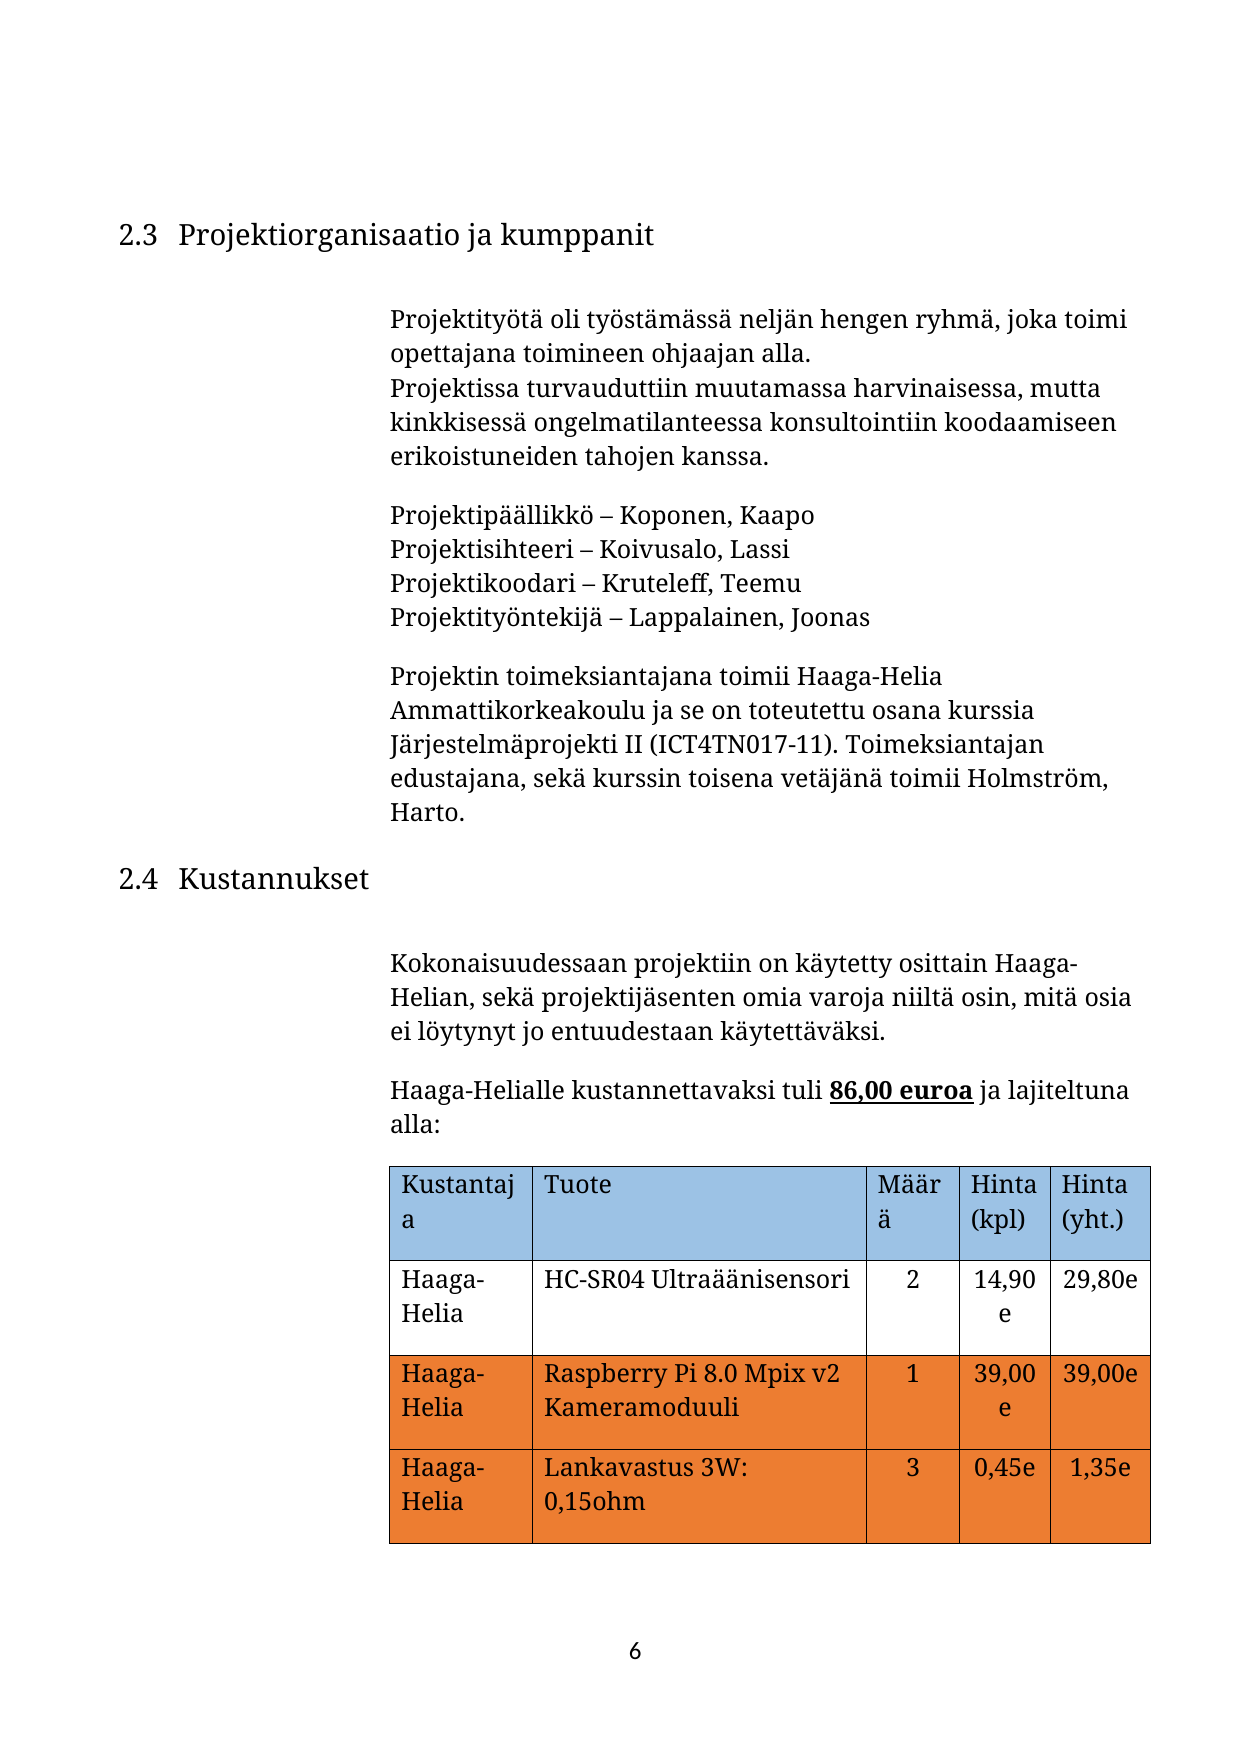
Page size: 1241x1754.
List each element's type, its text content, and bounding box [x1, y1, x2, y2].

table_cell Haaga-Helia [390, 1261, 532, 1354]
subtitle Kustannukset [118, 858, 1152, 898]
table_cell Lankavastus 3W: 0,15ohm [533, 1450, 866, 1543]
table_header Hinta (yht.) [1051, 1167, 1150, 1260]
table_cell 3 [867, 1450, 959, 1543]
table_cell Haaga-Helia [390, 1356, 532, 1449]
table_cell 1 [867, 1356, 959, 1449]
table_cell Haaga-Helia [390, 1450, 532, 1543]
text Projektin toimeksiantajana toimii Haaga-Helia Ammattikorkeakoulu ja se on toteutettu osana kurssia Järjestelmäprojekti II (ICT4TN017-11). Toimeksiantajan edustajana, sekä kurssin toisena vetäjänä toimii Holmström, Harto. [390, 659, 1152, 829]
table_cell 1,35e [1051, 1450, 1150, 1543]
text Projektipäällikkö – Koponen, Kaapo Projektisihteeri – Koivusalo, Lassi Projektikoodari – Kruteleff, Teemu Projektityöntekijä – Lappalainen, Joonas [390, 497, 1152, 634]
table_cell 0,45e [960, 1450, 1050, 1543]
table_cell 39,00e [960, 1356, 1050, 1449]
table_header Kustantaja [390, 1167, 532, 1260]
table_header Määrä [867, 1167, 959, 1260]
subtitle Projektiorganisaatio ja kumppanit [118, 214, 1152, 254]
text Projektityötä oli työstämässä neljän hengen ryhmä, joka toimi opettajana toimineen ohjaajan alla. Projektissa turvauduttiin muutamassa harvinaisessa, mutta kinkkisessä ongelmatilanteessa konsultointiin koodaamiseen erikoistuneiden tahojen kanssa. [390, 302, 1152, 472]
table_cell 2 [867, 1261, 959, 1354]
text Kokonaisuudessaan projektiin on käytetty osittain Haaga-Helian, sekä projektijäsenten omia varoja niiltä osin, mitä osia ei löytynyt jo entuudestaan käytettäväksi. [390, 946, 1152, 1048]
text Haaga-Helialle kustannettavaksi tuli 86,00 euroa ja lajiteltuna alla: [390, 1073, 1152, 1141]
table_cell 29,80e [1051, 1261, 1150, 1354]
table_cell Raspberry Pi 8.0 Mpix v2 Kameramoduuli [533, 1356, 866, 1449]
table_cell HC-SR04 Ultraäänisensori [533, 1261, 866, 1354]
table_header Tuote [533, 1167, 866, 1260]
table_header Hinta (kpl) [960, 1167, 1050, 1260]
table_cell 39,00e [1051, 1356, 1150, 1449]
table_cell 14,90e [960, 1261, 1050, 1354]
